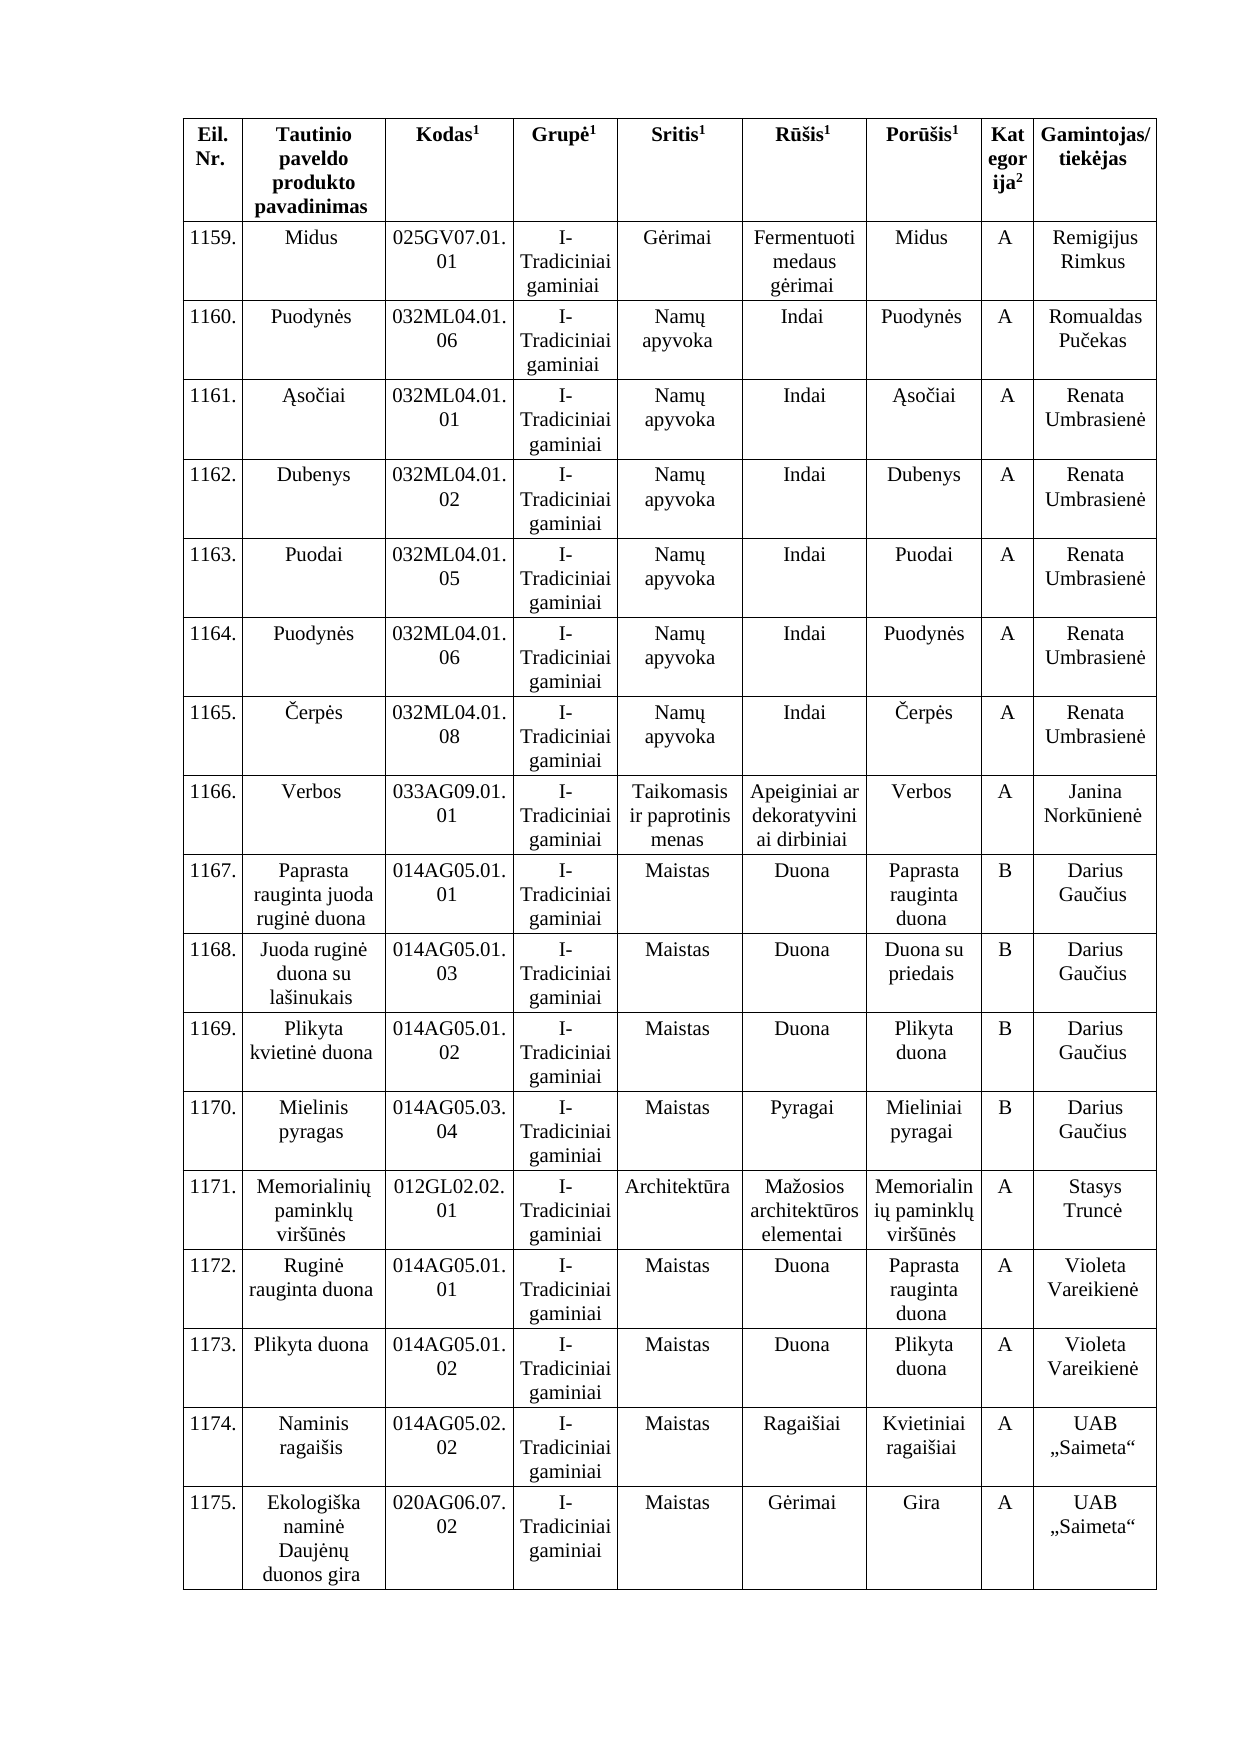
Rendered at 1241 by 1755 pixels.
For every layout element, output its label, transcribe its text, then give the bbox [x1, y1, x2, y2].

table_cell 1168. [184, 934, 242, 1012]
table_cell 1174. [184, 1408, 242, 1486]
table_cell 032ML04.01.06 [386, 618, 513, 696]
table_cell A [982, 1171, 1033, 1249]
table_cell Architektūra [618, 1171, 742, 1249]
table_cell I-Tradiciniai gaminiai [514, 460, 617, 537]
table_cell A [982, 697, 1033, 775]
table_header Porūšis1 [867, 119, 981, 221]
table_header Gamintojas/ tiekėjas [1034, 119, 1156, 221]
table_cell Ekologiška naminė Daujėnų duonos gira [243, 1487, 385, 1589]
table_cell 020AG06.07.02 [386, 1487, 513, 1589]
table_cell Maistas [618, 1487, 742, 1589]
table_cell I-Tradiciniai gaminiai [514, 776, 617, 854]
table_cell Midus [867, 222, 981, 300]
table_cell Maistas [618, 1250, 742, 1328]
table_cell Puodynės [243, 618, 385, 696]
table_cell A [982, 539, 1033, 617]
table_cell Paprasta rauginta duona [867, 1250, 981, 1328]
table_cell Ąsočiai [867, 380, 981, 458]
table_cell A [982, 618, 1033, 696]
table_cell Duona [743, 1329, 866, 1407]
table_cell UAB „Saimeta“ [1034, 1487, 1156, 1589]
table_cell I-Tradiciniai gaminiai [514, 1013, 617, 1091]
table_cell I-Tradiciniai gaminiai [514, 855, 617, 933]
table_cell A [982, 301, 1033, 379]
table_cell Apeiginiai ar dekoratyviniai dirbiniai [743, 776, 866, 854]
table_cell 1161. [184, 380, 242, 458]
table_cell I-Tradiciniai gaminiai [514, 222, 617, 300]
table_cell Mieliniai pyragai [867, 1092, 981, 1170]
table_cell 014AG05.01.02 [386, 1329, 513, 1407]
table_cell I-Tradiciniai gaminiai [514, 539, 617, 617]
table_cell I-Tradiciniai gaminiai [514, 380, 617, 458]
table_cell 033AG09.01.01 [386, 776, 513, 854]
table_cell Plikyta duona [867, 1329, 981, 1407]
table_cell Puodynės [243, 301, 385, 379]
table_cell Maistas [618, 934, 742, 1012]
table_cell Renata Umbrasienė [1034, 697, 1156, 775]
table_cell Duona [743, 1250, 866, 1328]
table_cell 014AG05.01.01 [386, 1250, 513, 1328]
table_cell Renata Umbrasienė [1034, 380, 1156, 458]
table_cell Gira [867, 1487, 981, 1589]
table_cell Namų apyvoka [618, 697, 742, 775]
table_cell 032ML04.01.02 [386, 460, 513, 537]
table_cell B [982, 934, 1033, 1012]
table_cell 1172. [184, 1250, 242, 1328]
table_cell Midus [243, 222, 385, 300]
table_cell Gėrimai [618, 222, 742, 300]
table_cell Darius Gaučius [1034, 934, 1156, 1012]
table_cell Memorialinių paminklų viršūnės [867, 1171, 981, 1249]
table_cell 1167. [184, 855, 242, 933]
table_cell I-Tradiciniai gaminiai [514, 1408, 617, 1486]
table_cell Remigijus Rimkus [1034, 222, 1156, 300]
table_cell A [982, 1329, 1033, 1407]
table_cell 1163. [184, 539, 242, 617]
table_cell Mažosios architektūros elementai [743, 1171, 866, 1249]
table_cell Puodynės [867, 618, 981, 696]
table_cell 1173. [184, 1329, 242, 1407]
table_cell Violeta Vareikienė [1034, 1329, 1156, 1407]
table_cell 014AG05.01.03 [386, 934, 513, 1012]
table_cell Kvietiniai ragaišiai [867, 1408, 981, 1486]
table_cell Juoda ruginė duona su lašinukais [243, 934, 385, 1012]
table_cell 012GL02.02.01 [386, 1171, 513, 1249]
table_cell I-Tradiciniai gaminiai [514, 1250, 617, 1328]
table_cell Taikomasis ir paprotinis menas [618, 776, 742, 854]
table_cell Ragaišiai [743, 1408, 866, 1486]
table_cell Indai [743, 460, 866, 537]
table_cell Fermentuoti medaus gėrimai [743, 222, 866, 300]
table_cell 032ML04.01.06 [386, 301, 513, 379]
table_cell B [982, 1013, 1033, 1091]
table_cell Puodai [867, 539, 981, 617]
table_cell 1159. [184, 222, 242, 300]
table_cell Paprasta rauginta duona [867, 855, 981, 933]
table_cell A [982, 1408, 1033, 1486]
table_cell I-Tradiciniai gaminiai [514, 1487, 617, 1589]
table_cell Verbos [867, 776, 981, 854]
table_cell Renata Umbrasienė [1034, 618, 1156, 696]
table_cell UAB „Saimeta“ [1034, 1408, 1156, 1486]
table_cell Dubenys [243, 460, 385, 537]
table_cell Maistas [618, 1092, 742, 1170]
table_cell 1160. [184, 301, 242, 379]
table_cell Janina Norkūnienė [1034, 776, 1156, 854]
table_cell I-Tradiciniai gaminiai [514, 697, 617, 775]
table_cell 1171. [184, 1171, 242, 1249]
table_cell I-Tradiciniai gaminiai [514, 618, 617, 696]
table_cell Duona su priedais [867, 934, 981, 1012]
table_header Kodas1 [386, 119, 513, 221]
table_cell Indai [743, 539, 866, 617]
table_cell Čerpės [243, 697, 385, 775]
table_cell Plikyta duona [867, 1013, 981, 1091]
table_cell Violeta Vareikienė [1034, 1250, 1156, 1328]
table_cell Duona [743, 934, 866, 1012]
table_cell I-Tradiciniai gaminiai [514, 1329, 617, 1407]
table_header Sritis1 [618, 119, 742, 221]
table_cell B [982, 1092, 1033, 1170]
table_cell Indai [743, 301, 866, 379]
table_cell Duona [743, 855, 866, 933]
table_cell 014AG05.02.02 [386, 1408, 513, 1486]
table_cell 014AG05.03.04 [386, 1092, 513, 1170]
table_cell Namų apyvoka [618, 380, 742, 458]
table_cell Memorialinių paminklų viršūnės [243, 1171, 385, 1249]
table_cell 025GV07.01.01 [386, 222, 513, 300]
table_cell 032ML04.01.05 [386, 539, 513, 617]
table_cell A [982, 380, 1033, 458]
table_cell 032ML04.01.01 [386, 380, 513, 458]
table_cell Namų apyvoka [618, 618, 742, 696]
table_cell Duona [743, 1013, 866, 1091]
table_cell 014AG05.01.02 [386, 1013, 513, 1091]
table_cell Indai [743, 618, 866, 696]
table_cell A [982, 460, 1033, 537]
table_cell Naminis ragaišis [243, 1408, 385, 1486]
table_cell 1170. [184, 1092, 242, 1170]
table_cell Namų apyvoka [618, 539, 742, 617]
table_cell Ruginė rauginta duona [243, 1250, 385, 1328]
table_cell Indai [743, 697, 866, 775]
table_cell 1175. [184, 1487, 242, 1589]
table_header Tautinio paveldo produkto pavadinimas [243, 119, 385, 221]
table_cell I-Tradiciniai gaminiai [514, 1171, 617, 1249]
table_cell Darius Gaučius [1034, 1013, 1156, 1091]
table_cell Romualdas Pučekas [1034, 301, 1156, 379]
table_cell Čerpės [867, 697, 981, 775]
table_cell Verbos [243, 776, 385, 854]
table_cell I-Tradiciniai gaminiai [514, 301, 617, 379]
table_cell Gėrimai [743, 1487, 866, 1589]
table_cell 1166. [184, 776, 242, 854]
table_cell Maistas [618, 1329, 742, 1407]
table_cell A [982, 222, 1033, 300]
table_cell 1169. [184, 1013, 242, 1091]
table_cell 014AG05.01.01 [386, 855, 513, 933]
table_cell A [982, 1487, 1033, 1589]
table_cell 1165. [184, 697, 242, 775]
table_cell Maistas [618, 855, 742, 933]
table_cell Maistas [618, 1408, 742, 1486]
table_cell Pyragai [743, 1092, 866, 1170]
table_cell Indai [743, 380, 866, 458]
table_cell Mielinis pyragas [243, 1092, 385, 1170]
table_cell B [982, 855, 1033, 933]
table_cell Namų apyvoka [618, 460, 742, 537]
table_cell Puodynės [867, 301, 981, 379]
table_cell Renata Umbrasienė [1034, 460, 1156, 537]
table_cell Puodai [243, 539, 385, 617]
table_cell Renata Umbrasienė [1034, 539, 1156, 617]
table_cell Dubenys [867, 460, 981, 537]
table_cell Paprasta rauginta juoda ruginė duona [243, 855, 385, 933]
table_cell Plikyta duona [243, 1329, 385, 1407]
table_cell Namų apyvoka [618, 301, 742, 379]
table_header Eil. Nr. [184, 119, 242, 221]
table_cell A [982, 1250, 1033, 1328]
table_header Rūšis1 [743, 119, 866, 221]
table_cell Maistas [618, 1013, 742, 1091]
table_cell A [982, 776, 1033, 854]
table_cell I-Tradiciniai gaminiai [514, 1092, 617, 1170]
table_cell 1164. [184, 618, 242, 696]
table_cell Ąsočiai [243, 380, 385, 458]
table_cell Darius Gaučius [1034, 1092, 1156, 1170]
table_cell 032ML04.01.08 [386, 697, 513, 775]
table_cell Plikyta kvietinė duona [243, 1013, 385, 1091]
table_cell Darius Gaučius [1034, 855, 1156, 933]
table_cell 1162. [184, 460, 242, 537]
table_cell Stasys Truncė [1034, 1171, 1156, 1249]
table_cell I-Tradiciniai gaminiai [514, 934, 617, 1012]
table_header Grupė1 [514, 119, 617, 221]
table_header Kategorija2 [982, 119, 1033, 221]
